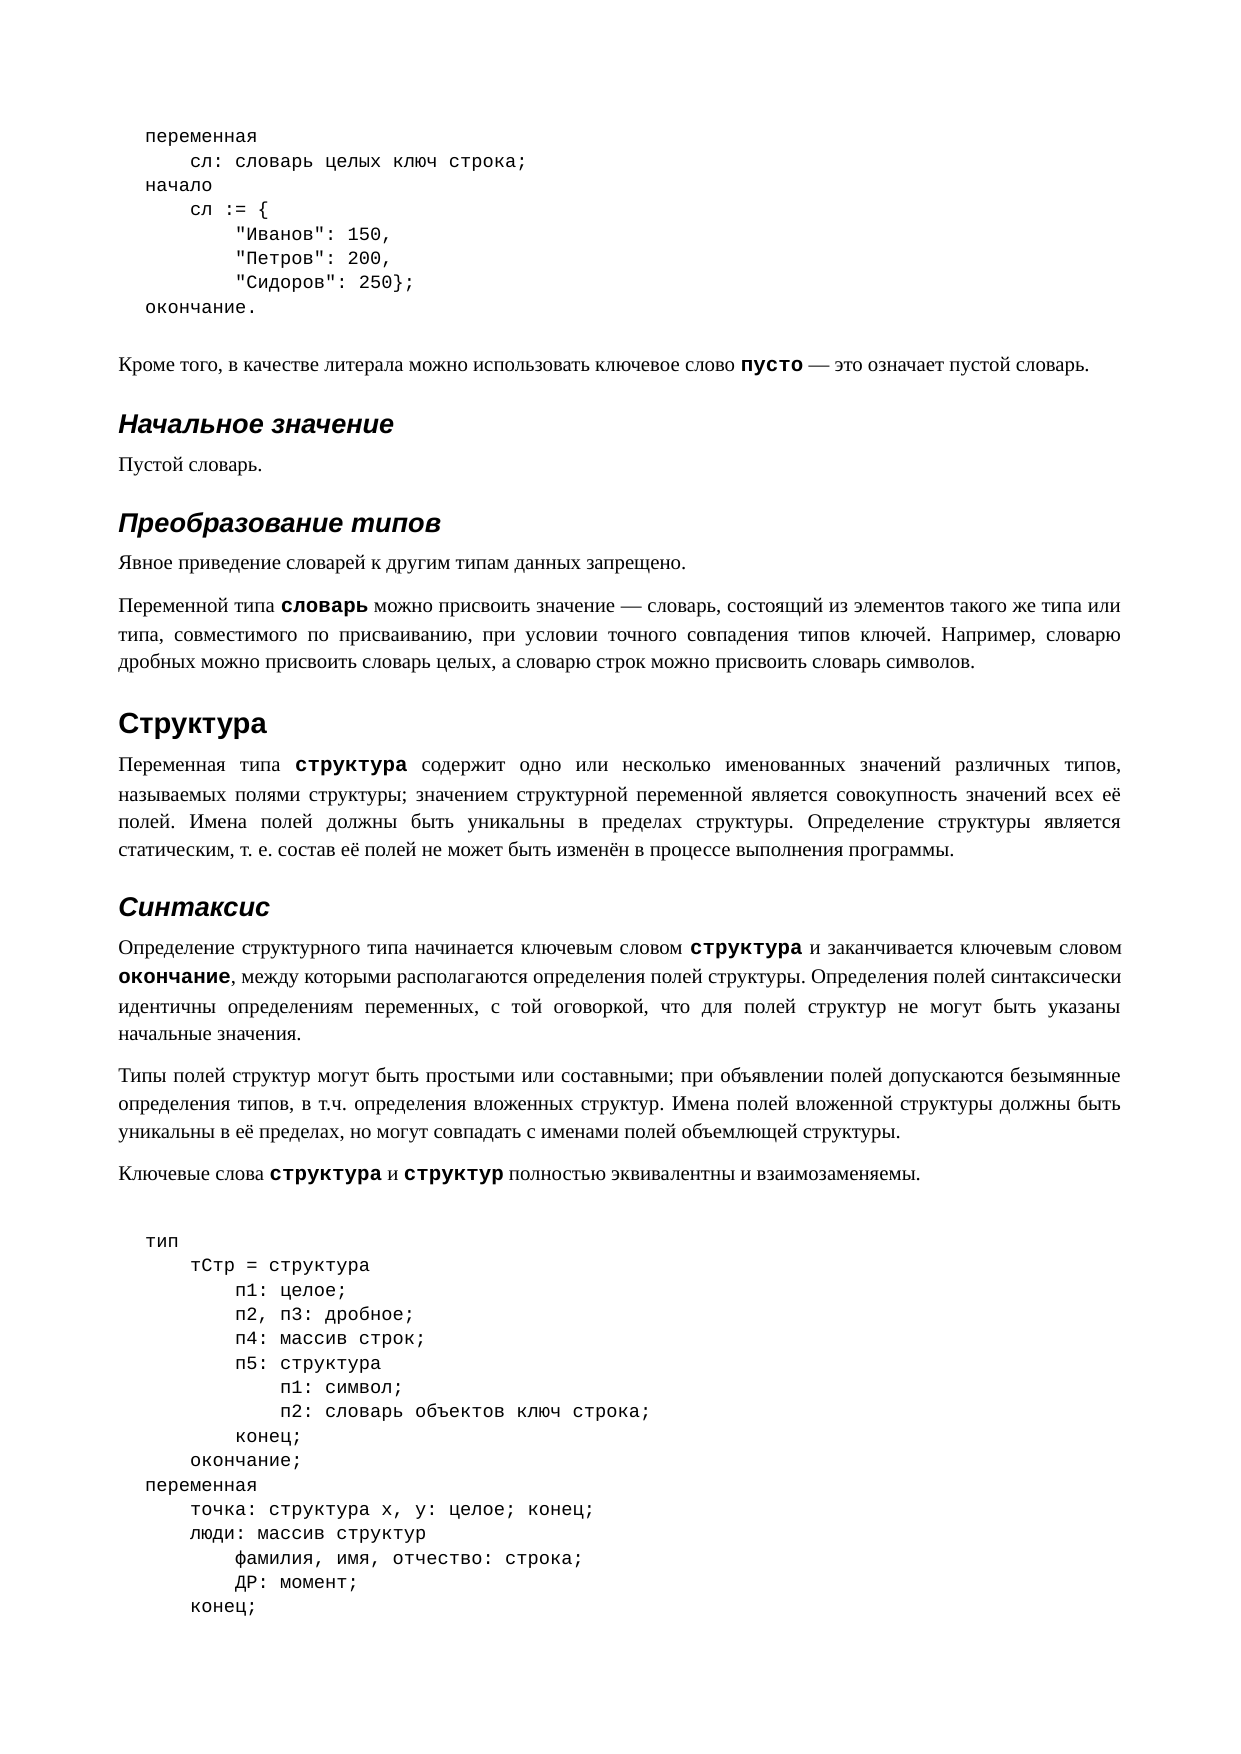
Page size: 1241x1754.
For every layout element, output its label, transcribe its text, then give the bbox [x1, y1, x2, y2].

subtitle Структура [118, 706, 1122, 740]
text переменная сл: словарь целых ключ строка; начало сл := { "Иванов": 150, "Петров": 200, "Сидоров": 250}; окончание. [136, 118, 1104, 328]
text Определение структурного типа начинается ключевым словом структура и заканчивается ключевым словом окончание, между которыми располагаются определения полей структуры. Определения полей синтаксически идентичны определениям переменных, с той оговоркой, что для полей структур не могут быть указаны начальные значения. [118, 935, 1122, 1045]
text Кроме того, в качестве литерала можно использовать ключевое слово пусто — это означает пустой словарь. [118, 351, 1122, 377]
text Переменная типа структура содержит одно или несколько именованных значений различных типов, называемых полями структуры; значением структурной переменной является совокупность значений всех её полей. Имена полей должны быть уникальны в пределах структуры. Определение структуры является статическим, т. е. состав её полей не может быть изменён в процессе выполнения программы. [118, 752, 1122, 861]
subtitle Преобразование типов [118, 507, 1122, 538]
subtitle Начальное значение [118, 408, 1122, 439]
text Переменной типа словарь можно присвоить значение — словарь, состоящий из элементов такого же типа или типа, совместимого по присваиванию, при условии точного совпадения типов ключей. Например, словарю дробных можно присвоить словарь целых, а словарю строк можно присвоить словарь символов. [118, 592, 1122, 673]
text Пустой словарь. [118, 452, 1122, 476]
text тип тСтр = структура п1: целое; п2, п3: дробное; п4: массив строк; п5: структура п1: символ; п2: словарь объектов ключ строка; конец; окончание; переменная точка: структура х, у: целое; конец; люди: массив структур фамилия, имя, отчество: строка; ДР: момент; конец; [136, 1223, 1104, 1627]
text Явное приведение словарей к другим типам данных запрещено. [118, 550, 1122, 574]
text Типы полей структур могут быть простыми или составными; при объявлении полей допускаются безымянные определения типов, в т.ч. определения вложенных структур. Имена полей вложенной структуры должны быть уникальны в её пределах, но могут совпадать с именами полей объемлющей структуры. [118, 1063, 1122, 1143]
subtitle Синтаксис [118, 891, 1122, 923]
text Ключевые слова структура и структур полностью эквивалентны и взаимозаменяемы. [118, 1161, 1122, 1187]
